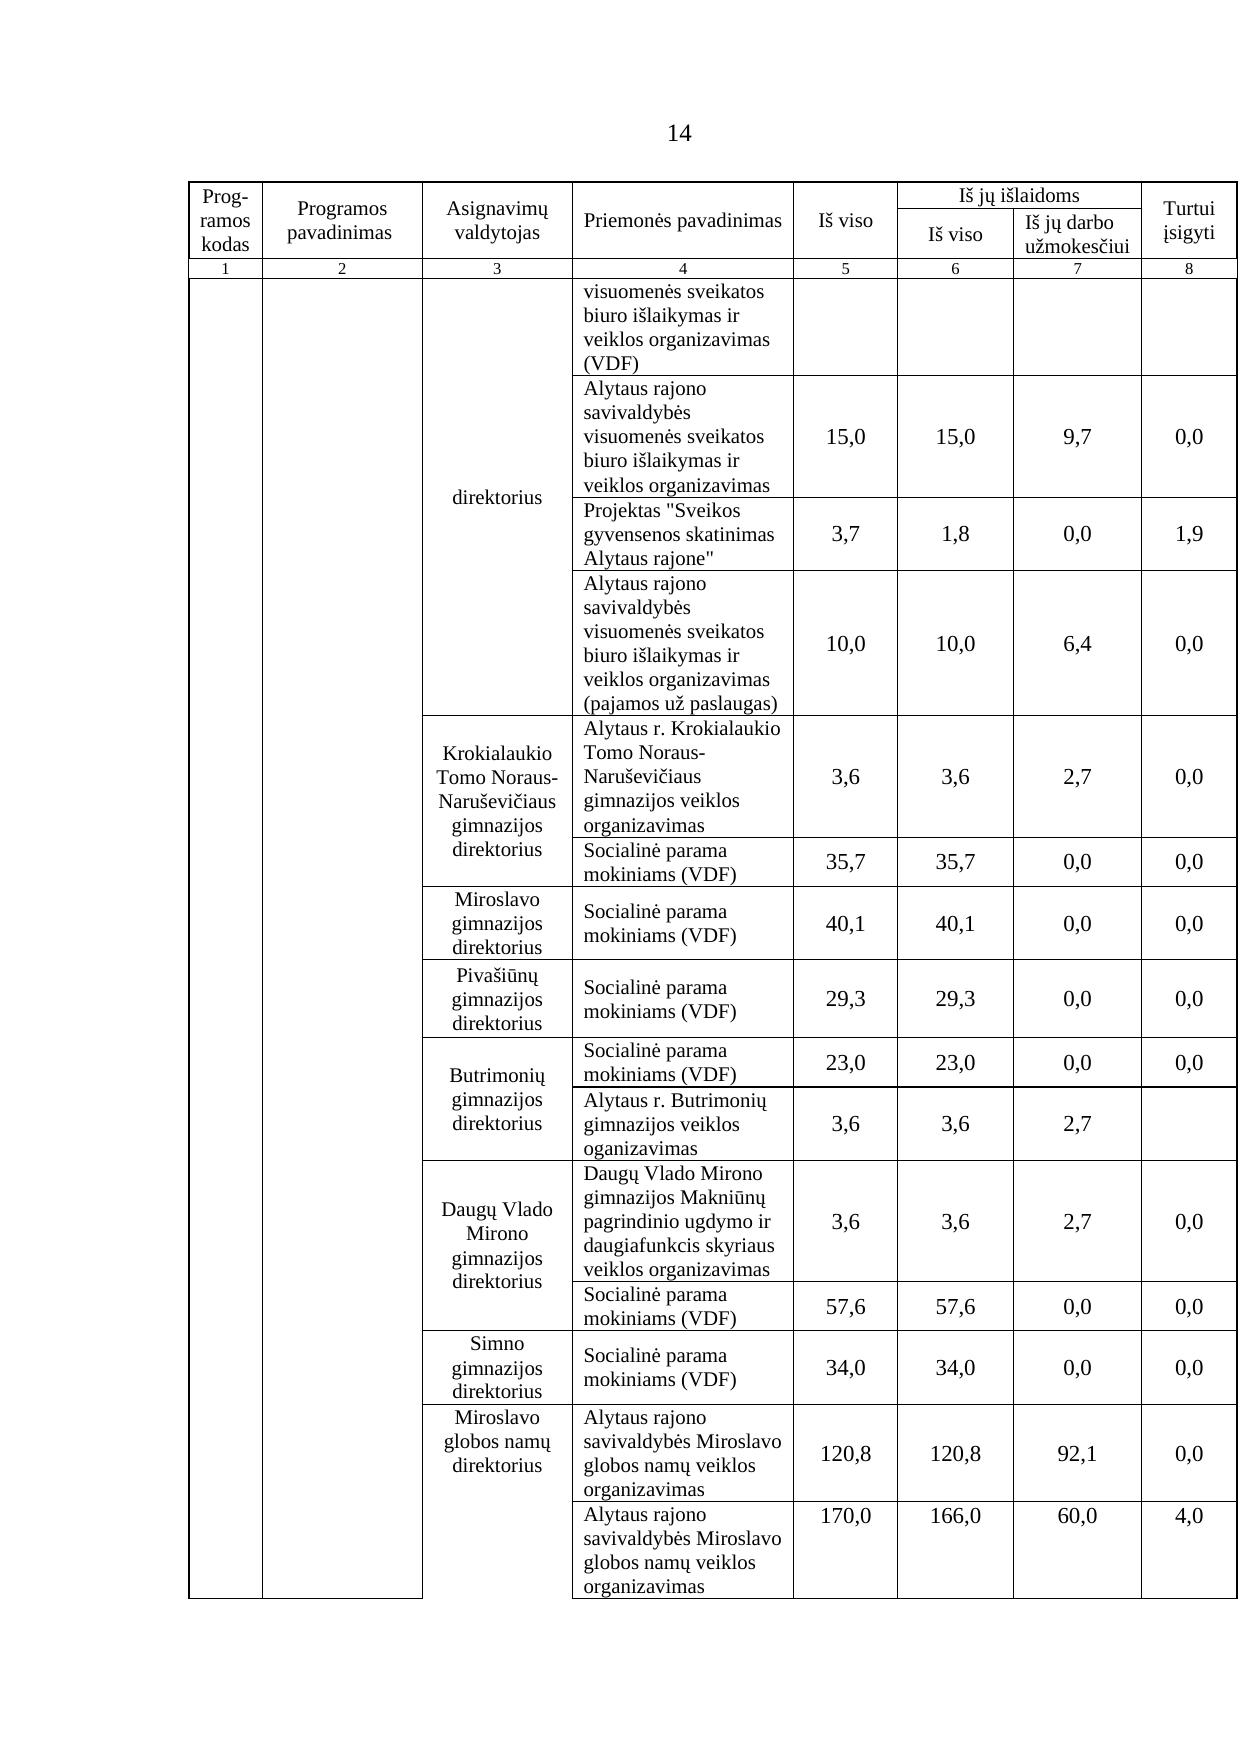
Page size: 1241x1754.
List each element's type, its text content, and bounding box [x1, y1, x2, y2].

table_cell 15,0 [794, 376, 897, 497]
table_cell 0,0 [1014, 838, 1141, 886]
table_cell Simno gimnazijos direktorius [423, 1331, 572, 1404]
table_cell Iš viso [898, 209, 1013, 258]
table_cell 3,6 [898, 1161, 1013, 1281]
table_cell 0,0 [1142, 1038, 1236, 1086]
table_cell [898, 279, 1013, 375]
table_cell [1142, 1088, 1236, 1160]
table_cell 0,0 [1142, 1161, 1236, 1281]
table_cell visuomenės sveikatos biuro išlaikymas ir veiklos organizavimas (VDF) [573, 279, 793, 375]
table_cell 3,6 [898, 716, 1013, 837]
table_cell 2 [263, 259, 422, 278]
table_cell 7 [1014, 259, 1141, 278]
table_cell 2,7 [1014, 1161, 1141, 1281]
table_cell 3,6 [898, 1088, 1013, 1160]
table_cell 40,1 [898, 887, 1013, 959]
table_cell Projektas "Sveikos gyvensenos skatinimas Alytaus rajone" [573, 498, 793, 570]
table_cell 170,0 [794, 1502, 897, 1598]
table_cell 29,3 [794, 960, 897, 1037]
table_cell [1014, 279, 1141, 375]
table_cell direktorius [423, 279, 572, 715]
table_cell 166,0 [898, 1502, 1013, 1598]
table_cell 120,8 [898, 1405, 1013, 1501]
table_cell 10,0 [898, 571, 1013, 715]
table_cell 60,0 [1014, 1502, 1141, 1598]
table_cell Socialinė parama mokiniams (VDF) [573, 1282, 793, 1330]
table_cell 23,0 [898, 1038, 1013, 1086]
table_cell 1,8 [898, 498, 1013, 570]
table_cell 4,0 [1142, 1502, 1236, 1598]
table_header Iš jų išlaidoms [898, 183, 1141, 207]
table_cell Krokialaukio Tomo Noraus-Naruševičiaus gimnazijos direktorius [423, 716, 572, 886]
table_cell Alytaus r. Krokialaukio Tomo Noraus-Naruševičiaus gimnazijos veiklos organizavimas [573, 716, 793, 837]
table_cell 6 [898, 259, 1013, 278]
table_cell Alytaus rajono savivaldybės Miroslavo globos namų veiklos organizavimas [573, 1405, 793, 1501]
table_cell 0,0 [1014, 498, 1141, 570]
table_cell 92,1 [1014, 1405, 1141, 1501]
table_cell 0,0 [1142, 1282, 1236, 1330]
table_cell 29,3 [898, 960, 1013, 1037]
table_header Programos pavadinimas [263, 183, 422, 258]
table_cell [263, 279, 422, 1598]
table_cell 5 [794, 259, 897, 278]
table_cell [190, 279, 262, 1598]
table_cell Miroslavo gimnazijos direktorius [423, 887, 572, 959]
table_cell 1,9 [1142, 498, 1236, 570]
table_cell 0,0 [1142, 716, 1236, 837]
table_header Asignavimų valdytojas [423, 183, 572, 258]
table_cell 2,7 [1014, 716, 1141, 837]
table_header Turtui įsigyti [1142, 183, 1236, 258]
table_cell Alytaus r. Butrimonių gimnazijos veiklos oganizavimas [573, 1088, 793, 1160]
table_cell 3,6 [794, 1161, 897, 1281]
table_cell 34,0 [898, 1331, 1013, 1404]
table_cell 0,0 [1142, 1331, 1236, 1404]
table_cell [1142, 279, 1236, 375]
table_cell 57,6 [794, 1282, 897, 1330]
table_cell 3 [423, 259, 572, 278]
table_cell Alytaus rajono savivaldybės visuomenės sveikatos biuro išlaikymas ir veiklos organizavimas (pajamos už paslaugas) [573, 571, 793, 715]
table_cell 9,7 [1014, 376, 1141, 497]
table_cell 0,0 [1142, 887, 1236, 959]
table_cell 0,0 [1014, 1282, 1141, 1330]
table_cell Daugų Vlado Mirono gimnazijos Makniūnų pagrindinio ugdymo ir daugiafunkcis skyriaus veiklos organizavimas [573, 1161, 793, 1281]
table_cell 6,4 [1014, 571, 1141, 715]
table_cell Miroslavo globos namų direktorius [423, 1405, 572, 1598]
table_cell 3,6 [794, 1088, 897, 1160]
table_cell Alytaus rajono savivaldybės visuomenės sveikatos biuro išlaikymas ir veiklos organizavimas [573, 376, 793, 497]
table_cell Socialinė parama mokiniams (VDF) [573, 1038, 793, 1086]
table_cell 10,0 [794, 571, 897, 715]
table_cell 2,7 [1014, 1088, 1141, 1160]
table_cell Alytaus rajono savivaldybės Miroslavo globos namų veiklos organizavimas [573, 1502, 793, 1598]
table_cell Iš jų darbo užmokesčiui [1014, 209, 1141, 258]
table_cell 3,6 [794, 716, 897, 837]
table_cell 4 [573, 259, 793, 278]
table_cell 0,0 [1142, 960, 1236, 1037]
table_cell 0,0 [1014, 887, 1141, 959]
table_cell Pivašiūnų gimnazijos direktorius [423, 960, 572, 1037]
table_cell Daugų Vlado Mirono gimnazijos direktorius [423, 1161, 572, 1330]
table_cell Socialinė parama mokiniams (VDF) [573, 960, 793, 1037]
table_cell 0,0 [1142, 838, 1236, 886]
table_cell 57,6 [898, 1282, 1013, 1330]
table_cell 40,1 [794, 887, 897, 959]
table_cell 0,0 [1014, 1331, 1141, 1404]
table_cell 0,0 [1142, 1405, 1236, 1501]
table_cell 0,0 [1142, 376, 1236, 497]
table_cell 0,0 [1014, 960, 1141, 1037]
table_cell Butrimonių gimnazijos direktorius [423, 1038, 572, 1160]
table_header Iš viso [794, 183, 897, 258]
table_cell Socialinė parama mokiniams (VDF) [573, 887, 793, 959]
table_cell 34,0 [794, 1331, 897, 1404]
table_cell 8 [1142, 259, 1237, 278]
table_cell 15,0 [898, 376, 1013, 497]
table_cell Socialinė parama mokiniams (VDF) [573, 838, 793, 886]
table_cell 0,0 [1142, 571, 1236, 715]
table_cell 35,7 [898, 838, 1013, 886]
table_cell 1 [189, 259, 262, 278]
table_cell 3,7 [794, 498, 897, 570]
table_cell [794, 279, 897, 375]
table_cell 120,8 [794, 1405, 897, 1501]
table_cell 23,0 [794, 1038, 897, 1086]
table_cell 0,0 [1014, 1038, 1141, 1086]
table_cell Socialinė parama mokiniams (VDF) [573, 1331, 793, 1404]
table_header Priemonės pavadinimas [573, 183, 793, 258]
table_header Prog-ramos kodas [190, 183, 262, 258]
table_cell 35,7 [794, 838, 897, 886]
